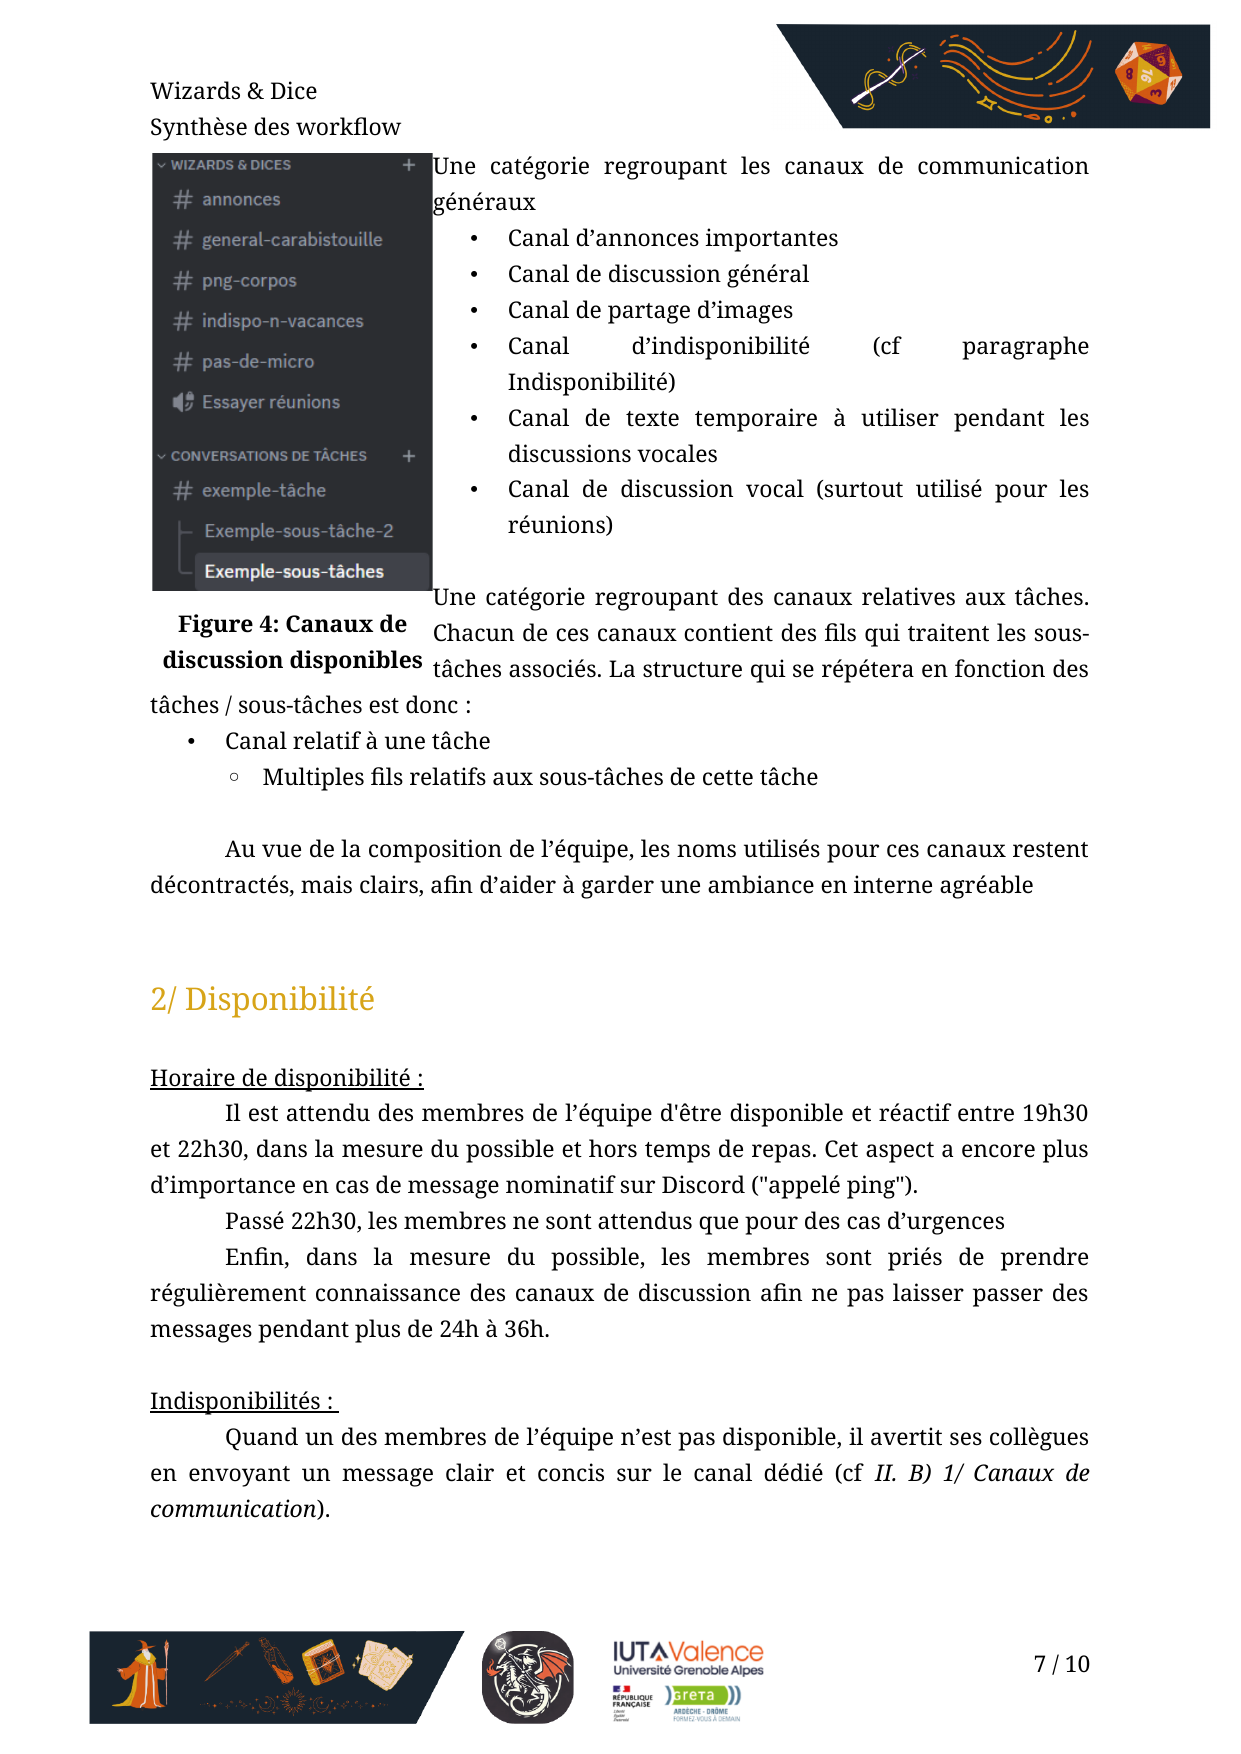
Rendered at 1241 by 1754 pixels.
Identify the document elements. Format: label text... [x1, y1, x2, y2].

text Une catégorie regroupant les canaux de communication généraux [150, 150, 1090, 217]
list Canal relatif à une tâche [187, 725, 1090, 756]
picture [81, 1620, 788, 1733]
text Figure 4: Canaux de discussion disponibles [152, 591, 433, 675]
list Canal d’annonces importantes [433, 222, 1090, 253]
list Canal de discussion général [433, 258, 1090, 289]
subtitle Disponibilité [150, 977, 1090, 1019]
list Canal de partage d’images [433, 294, 1090, 325]
text Au vue de la composition de l’équipe, les noms utilisés pour ces canaux restent décontractés, mais clairs, afin d’aider à garder une ambiance en interne agréable [150, 833, 1090, 900]
text Passé 22h30, les membres ne sont attendus que pour des cas d’urgences [150, 1205, 1090, 1236]
text Quand un des membres de l’équipe n’est pas disponible, il avertit ses collègues en envoyant un message clair et concis sur le canal dédié (cf II. B) 1/ Canaux de communication). [150, 1421, 1090, 1524]
text Enfin, dans la mesure du possible, les membres sont priés de prendre régulièrement connaissance des canaux de discussion afin ne pas laisser passer des messages pendant plus de 24h à 36h. [150, 1241, 1090, 1344]
text Horaire de disponibilité : [150, 1061, 1090, 1093]
text Indisponibilités : [150, 1385, 1090, 1416]
picture [771, 21, 1218, 131]
text Une catégorie regroupant des canaux relatives aux tâches. Chacun de ces canaux contient des fils qui traitent les sous-tâches associés. La structure qui se répétera en fonction des tâches / sous-tâches est donc : [150, 581, 1090, 720]
list Canal de discussion vocal (surtout utilisé pour les réunions) [433, 473, 1090, 541]
text Il est attendu des membres de l’équipe d'être disponible et réactif entre 19h30 et 22h30, dans la mesure du possible et hors temps de repas. Cet aspect a encore plus d’importance en cas de message nominatif sur Discord ("appelé ping"). [150, 1097, 1090, 1201]
list Canal de texte temporaire à utiliser pendant les discussions vocales [433, 402, 1090, 469]
list Canal d’indisponibilité (cf paragraphe Indisponibilité) [433, 330, 1090, 397]
list Multiples fils relatifs aux sous-tâches de cette tâche [225, 761, 1090, 792]
picture [152, 153, 433, 591]
